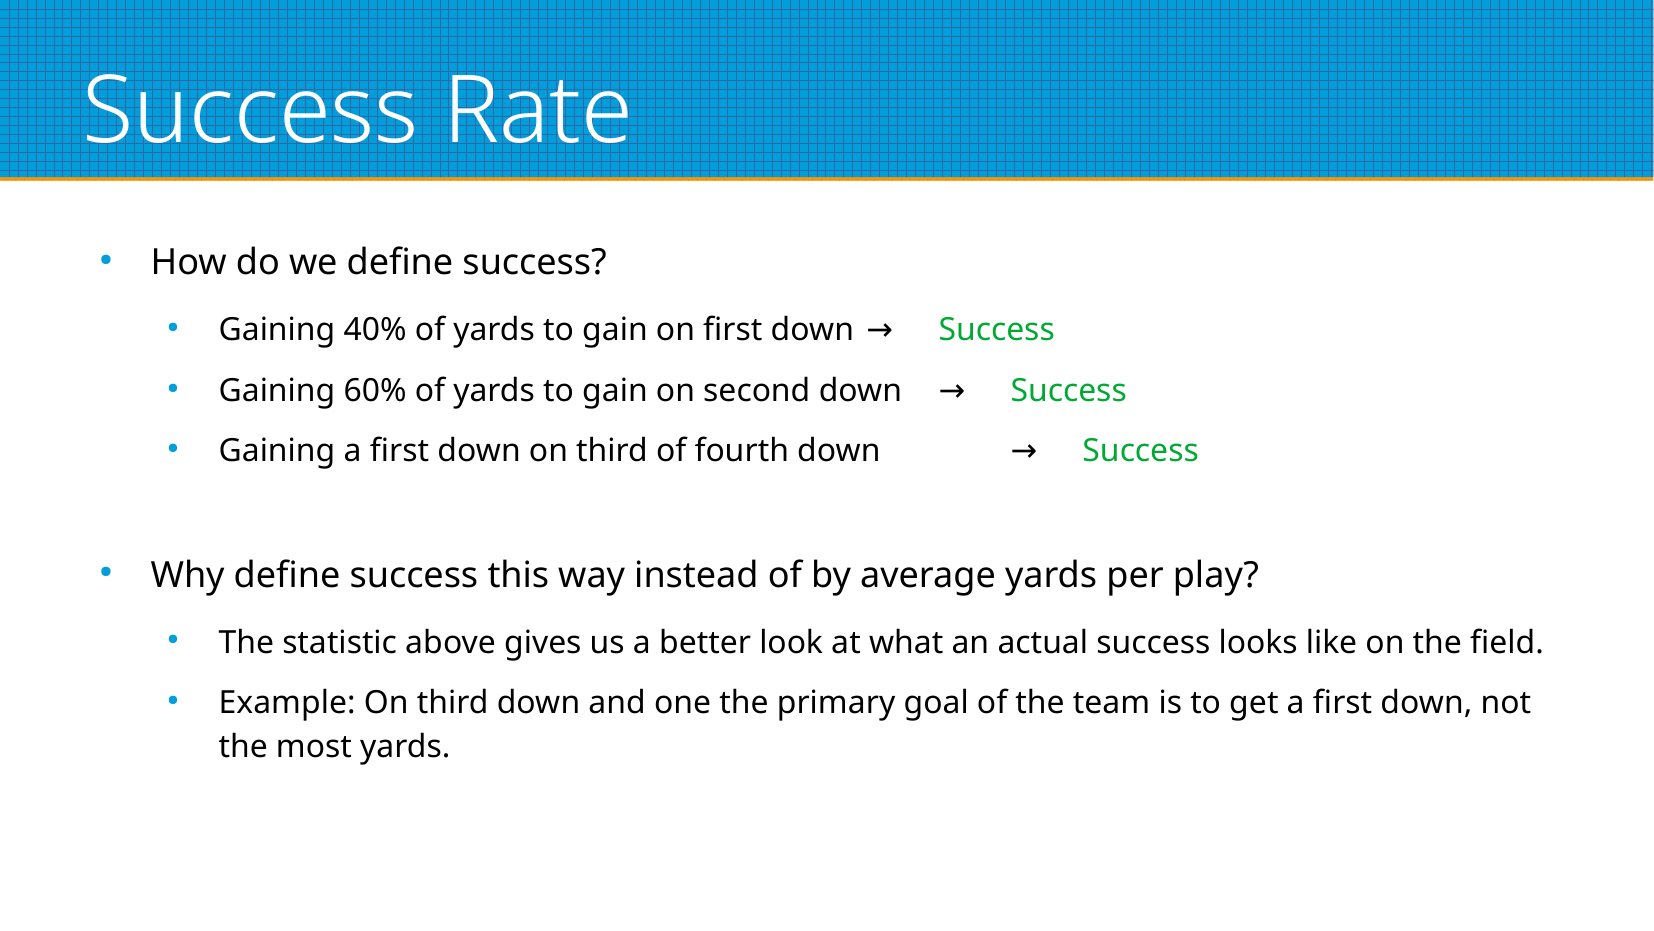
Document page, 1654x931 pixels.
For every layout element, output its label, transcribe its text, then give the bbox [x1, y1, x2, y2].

list How do we define success? Gaining 40% of yards to gain on first down → Success Gaining 60% of yards to gain on second down → Success Gaining a first down on third of fourth down → Success Why define success this way instead of by average yards per play? The statistic above gives us a better look at what an actual success looks like on the field. Example: On third down and one the primary goal of the team is to get a first down, not the most yards. [82, 236, 1563, 811]
title Success Rate [82, 14, 1571, 171]
